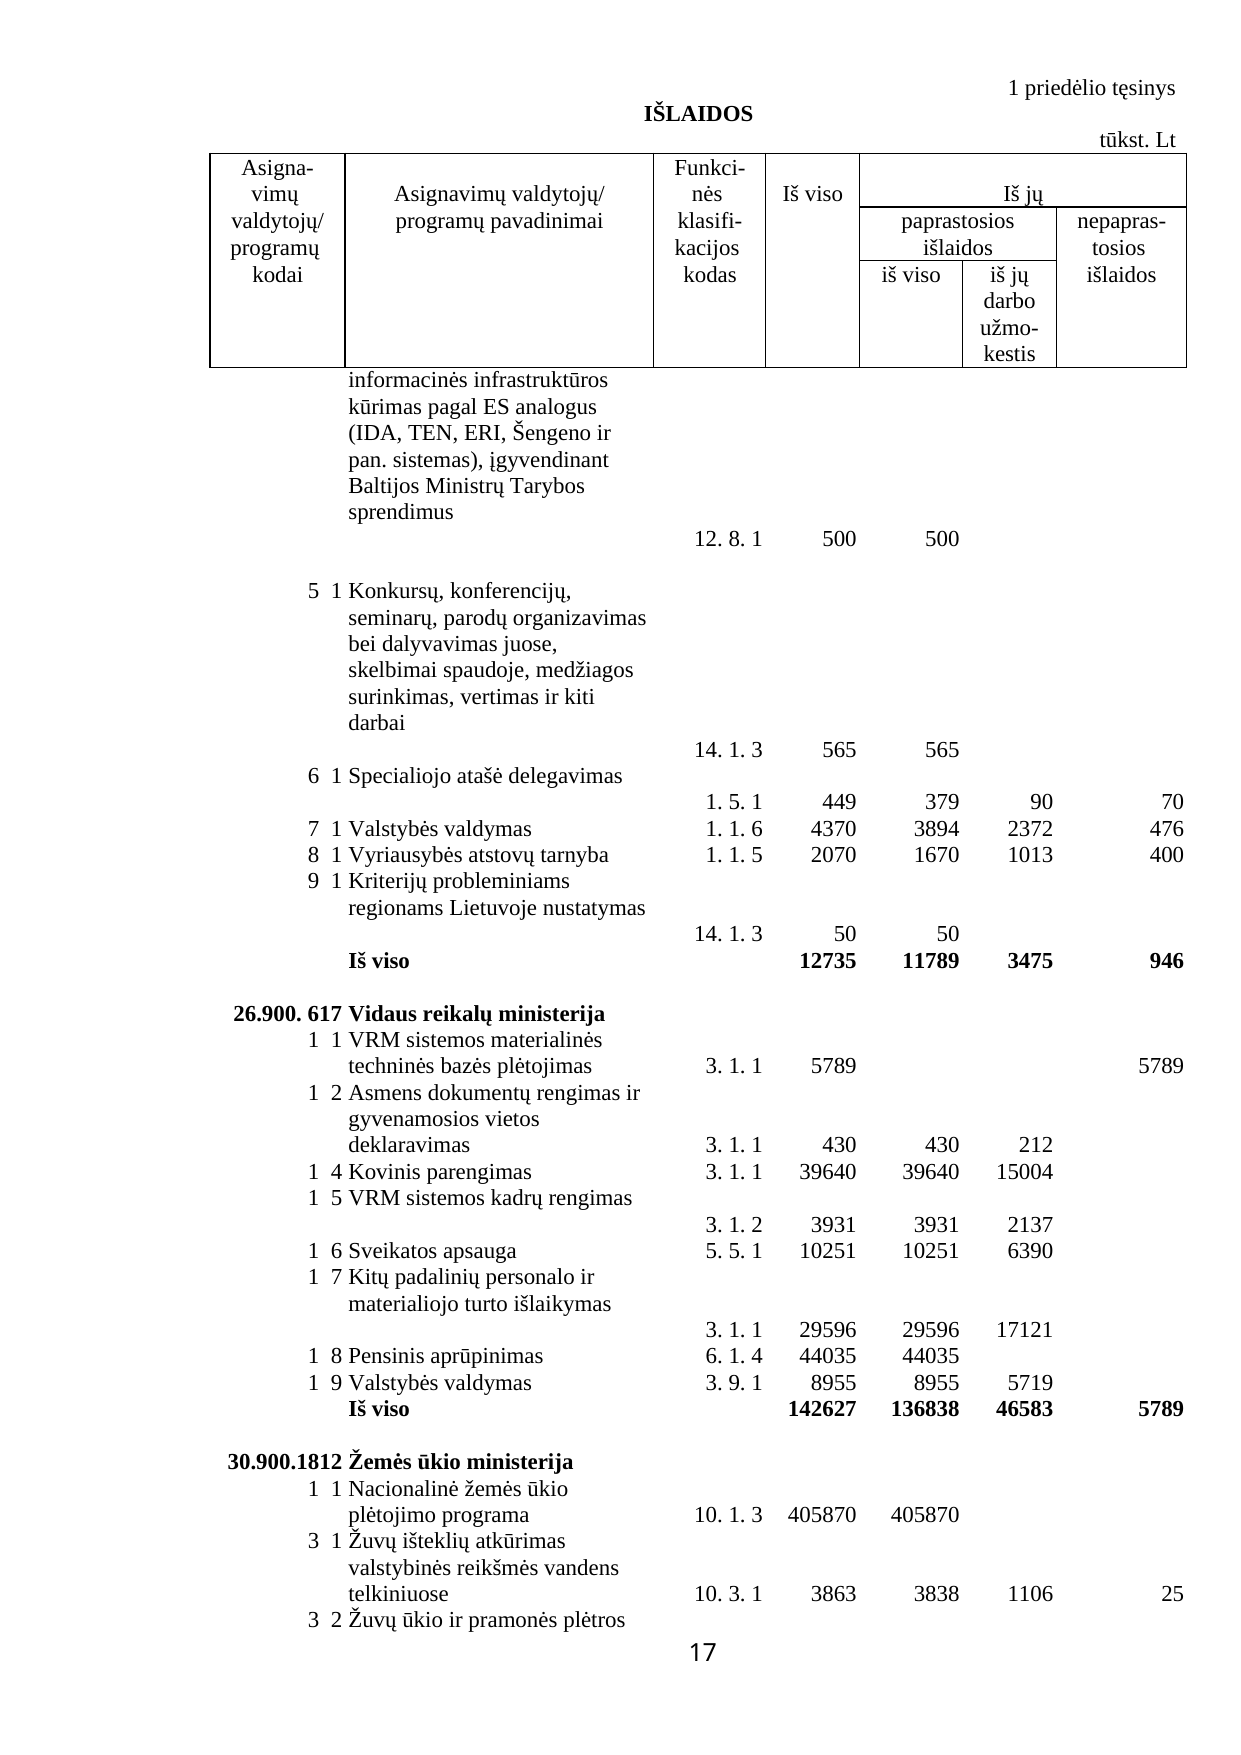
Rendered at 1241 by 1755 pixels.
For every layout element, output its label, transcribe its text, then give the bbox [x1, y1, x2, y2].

table_cell [215, 1422, 345, 1448]
table_cell Iš viso [345, 1395, 654, 1422]
table_cell Asignavimų valdytojų/ [346, 154, 653, 206]
table_cell [766, 206, 859, 260]
table_cell [1056, 578, 1187, 762]
table_cell [1056, 1475, 1187, 1527]
table_cell [215, 947, 345, 973]
table_cell Kovinis parengimas [345, 1158, 654, 1184]
table_cell [654, 947, 766, 973]
table_cell 12. 8. 1 [654, 368, 766, 551]
table_cell 3. 1. 1 [654, 1026, 766, 1079]
table_cell 379 [860, 762, 962, 815]
table_cell [345, 973, 654, 999]
table_cell [1056, 1000, 1187, 1026]
table_cell 946 [1056, 947, 1187, 973]
table_cell [1056, 973, 1187, 999]
table_cell 26.900. 617 [215, 1000, 345, 1026]
table_cell [860, 551, 962, 577]
table_cell 14. 1. 3 [654, 578, 766, 762]
table_cell [210, 1079, 215, 1158]
table_cell [963, 1607, 1056, 1633]
table_cell Kriterijų probleminiams regionams Lietuvoje nustatymas [345, 868, 654, 947]
table_cell 6. 1. 4 [654, 1343, 766, 1369]
table_cell [210, 841, 215, 868]
table_cell 46583 [963, 1395, 1056, 1422]
table_cell [963, 973, 1056, 999]
table_cell 44035 [860, 1343, 962, 1369]
table_cell Iš viso [345, 947, 654, 973]
table_cell 1. 5. 1 [654, 762, 766, 815]
table_cell 5789 [1056, 1395, 1187, 1422]
table_cell [210, 1607, 215, 1633]
table_cell 212 [963, 1079, 1056, 1158]
table_cell [860, 1422, 962, 1448]
table_cell [210, 551, 215, 577]
table_cell 449 [766, 762, 859, 815]
table_cell 17121 [963, 1264, 1056, 1342]
table_cell Kitų padalinių personalo ir materialiojo turto išlaikymas [345, 1264, 654, 1342]
table_cell 1 4 [215, 1158, 345, 1184]
table_cell [210, 1184, 215, 1237]
table_cell iš viso [860, 261, 962, 367]
table_cell kodai [211, 260, 344, 367]
table_cell [963, 1475, 1056, 1527]
table_cell 3 2 [215, 1607, 345, 1633]
table_cell tūkst. Lt [210, 126, 1187, 153]
table_cell 430 [766, 1079, 859, 1158]
table_cell [860, 1000, 962, 1026]
table_cell [963, 1448, 1056, 1475]
table_cell [654, 551, 766, 577]
table_cell [654, 973, 766, 999]
table_cell VRM sistemos kadrų rengimas [345, 1184, 654, 1237]
table_cell 90 [963, 762, 1056, 815]
table_cell 500 [860, 368, 962, 551]
table_cell Specialiojo atašė delegavimas [345, 762, 654, 815]
table_cell [1056, 1079, 1187, 1158]
table_cell [210, 815, 215, 841]
table_cell 10251 [766, 1237, 859, 1263]
table_cell [766, 260, 859, 367]
table_cell iš jų darbo užmo-kestis [963, 261, 1056, 367]
table_cell 25 [1056, 1528, 1187, 1607]
table_cell VRM sistemos materialinės techninės bazės plėtojimas [345, 1026, 654, 1079]
table_cell 3931 [766, 1184, 859, 1237]
table_cell [210, 1369, 215, 1395]
table_cell [1056, 1369, 1187, 1395]
table_cell 142627 [766, 1395, 859, 1422]
table_cell [963, 1026, 1056, 1079]
table_cell Iš viso [766, 154, 859, 206]
table_cell [1056, 1184, 1187, 1237]
table_cell 39640 [766, 1158, 859, 1184]
table_cell 29596 [766, 1264, 859, 1342]
table_cell [1056, 868, 1187, 947]
table_cell [766, 551, 859, 577]
table_cell 15004 [963, 1158, 1056, 1184]
table_cell išlaidos [1057, 260, 1186, 367]
table_cell [210, 1343, 215, 1369]
table_cell [345, 551, 350, 577]
table_cell [1056, 1607, 1187, 1633]
table_cell [963, 368, 1056, 551]
table_cell 1670 [860, 841, 962, 868]
table_cell [1056, 368, 1187, 551]
table_cell [210, 1264, 215, 1342]
table_cell Valstybės valdymas [345, 1369, 654, 1395]
table_cell [210, 1422, 215, 1448]
table_cell Žuvų ūkio ir pramonės plėtros [345, 1607, 654, 1633]
table_cell [210, 578, 215, 762]
table_cell Valstybės valdymas [345, 815, 654, 841]
table_cell 405870 [766, 1475, 859, 1527]
table_cell 1 1 [215, 1026, 345, 1079]
table_cell 6 1 [215, 762, 345, 815]
table_cell klasifi-kacijos [654, 206, 765, 260]
table_cell [766, 1000, 859, 1026]
table_cell [654, 1000, 766, 1026]
table_cell Asmens dokumentų rengimas ir gyvenamosios vietos deklaravimas [345, 1079, 654, 1158]
table_cell 565 [766, 578, 859, 762]
table_cell 2372 [963, 815, 1056, 841]
table_cell [860, 1026, 962, 1079]
table_cell 3. 1. 1 [654, 1158, 766, 1184]
table_cell [210, 762, 215, 815]
table_cell 39640 [860, 1158, 962, 1184]
table_cell [215, 1395, 345, 1422]
table_cell [210, 973, 215, 999]
table_cell 1 2 [215, 1079, 345, 1158]
table_cell 44035 [766, 1343, 859, 1369]
table_cell [860, 973, 962, 999]
table_cell 8 1 [215, 841, 345, 868]
table_cell [963, 1343, 1056, 1369]
table_cell 10. 1. 3 [654, 1475, 766, 1527]
table_cell [210, 368, 215, 551]
table_cell 405870 [860, 1475, 962, 1527]
table_cell valdytojų/programų [211, 206, 344, 260]
table_cell 3475 [963, 947, 1056, 973]
table_cell [210, 1237, 215, 1263]
table_cell [766, 1607, 859, 1633]
table_cell 1106 [963, 1528, 1056, 1607]
table_cell [654, 1395, 766, 1422]
table_cell 3 1 [215, 1528, 345, 1607]
table_cell 50 [860, 868, 962, 947]
table_cell [1056, 1448, 1187, 1475]
table_cell [210, 868, 215, 947]
table_cell 3838 [860, 1528, 962, 1607]
table_cell [1056, 1264, 1187, 1342]
table_cell 1 1 [215, 1475, 345, 1527]
table_cell [215, 368, 345, 551]
table_cell 1 7 [215, 1264, 345, 1342]
table_cell Pensinis aprūpinimas [345, 1343, 654, 1369]
table_cell 8955 [766, 1369, 859, 1395]
table_cell [210, 1026, 215, 1079]
table_cell 3894 [860, 815, 962, 841]
table_cell paprastosios išlaidos [860, 208, 1056, 260]
table_cell 5 1 [215, 578, 345, 762]
table_cell 5. 5. 1 [654, 1237, 766, 1263]
table_cell 11789 [860, 947, 962, 973]
table_cell Sveikatos apsauga [345, 1237, 654, 1263]
table_cell [210, 1528, 215, 1607]
table_cell 10. 3. 1 [654, 1528, 766, 1607]
table_cell 5789 [766, 1026, 859, 1079]
table_cell 5789 [1056, 1026, 1187, 1079]
table_cell 3. 1. 2 [654, 1184, 766, 1237]
table_cell [766, 1448, 859, 1475]
table_cell [1056, 1158, 1187, 1184]
table_cell 10251 [860, 1237, 962, 1263]
table_cell [210, 1475, 215, 1527]
table_cell [215, 973, 345, 999]
table_cell 3863 [766, 1528, 859, 1607]
table_cell 3. 9. 1 [654, 1369, 766, 1395]
table_cell 29596 [860, 1264, 962, 1342]
table_cell [210, 1000, 215, 1026]
table_cell [654, 1607, 766, 1633]
table_cell 9 1 [215, 868, 345, 947]
table_cell informacinės infrastruktūros kūrimas pagal ES analogus (IDA, TEN, ERI, Šengeno ir pan. sistemas), įgyvendinant Baltijos Ministrų Tarybos sprendimus [345, 368, 654, 551]
table_cell [963, 868, 1056, 947]
table_cell [963, 1422, 1056, 1448]
table_cell 7 1 [215, 815, 345, 841]
table_cell 3. 1. 1 [654, 1264, 766, 1342]
table_cell 70 [1056, 762, 1187, 815]
table_cell [210, 947, 215, 973]
table_cell Iš jų [860, 154, 1186, 206]
table_cell 14. 1. 3 [654, 868, 766, 947]
table_cell 30.900.1812 [215, 1448, 345, 1475]
table_cell [210, 1158, 215, 1184]
table_cell 50 [766, 868, 859, 947]
table_cell [860, 1607, 962, 1633]
table_cell Konkursų, konferencijų, seminarų, parodų organizavimas bei dalyvavimas juose, skelbimai spaudoje, medžiagos surinkimas, vertimas ir kiti darbai [345, 578, 654, 762]
table_cell [1056, 1237, 1187, 1263]
table_cell 4370 [766, 815, 859, 841]
table_cell 1. 1. 5 [654, 841, 766, 868]
table_cell Funkci-nės [654, 154, 765, 206]
table_cell [346, 260, 653, 367]
table_cell [654, 1448, 766, 1475]
table_cell Žemės ūkio ministerija [345, 1448, 654, 1475]
table_cell [963, 578, 1056, 762]
table_cell 5719 [963, 1369, 1056, 1395]
table_cell [766, 973, 859, 999]
table_cell 136838 [860, 1395, 962, 1422]
table_cell 2137 [963, 1184, 1056, 1237]
table_cell 565 [860, 578, 962, 762]
table_cell Vidaus reikalų ministerija [345, 1000, 654, 1026]
table_cell [963, 1000, 1056, 1026]
table_cell Vyriausybės atstovų tarnyba [345, 841, 654, 868]
table_cell Asigna-vimų [211, 154, 344, 206]
table_cell [1056, 1343, 1187, 1369]
table_cell 1 8 [215, 1343, 345, 1369]
table_header 1 priedėlio tęsinys [210, 74, 1187, 100]
table_cell 476 [1056, 815, 1187, 841]
table_cell 3931 [860, 1184, 962, 1237]
table_cell [654, 1422, 766, 1448]
table_cell Nacionalinė žemės ūkio plėtojimo programa [345, 1475, 654, 1527]
table_cell 3. 1. 1 [654, 1079, 766, 1158]
table_cell 1 5 [215, 1184, 345, 1237]
table_cell 1 6 [215, 1237, 345, 1263]
table_cell 430 [860, 1079, 962, 1158]
table_cell [1056, 1422, 1187, 1448]
table_cell 1013 [963, 841, 1056, 868]
table_cell [210, 1448, 215, 1475]
table_cell 12735 [766, 947, 859, 973]
table_cell 500 [766, 368, 859, 551]
table_cell 1 9 [215, 1369, 345, 1395]
table_cell 2070 [766, 841, 859, 868]
table_cell [350, 551, 654, 577]
table_cell [215, 551, 345, 577]
table_cell [345, 1422, 654, 1448]
table_cell [210, 1395, 215, 1422]
table_cell Žuvų išteklių atkūrimas valstybinės reikšmės vandens telkiniuose [345, 1528, 654, 1607]
table_cell [860, 1448, 962, 1475]
table_cell 6390 [963, 1237, 1056, 1263]
table_cell [766, 1422, 859, 1448]
table_cell 8955 [860, 1369, 962, 1395]
table_cell kodas [654, 260, 765, 367]
table_cell programų pavadinimai [346, 206, 653, 260]
table_cell nepapras-tosios [1057, 208, 1186, 260]
table_cell Išlaidos [210, 100, 1187, 126]
table_cell 1. 1. 6 [654, 815, 766, 841]
table_cell 400 [1056, 841, 1187, 868]
